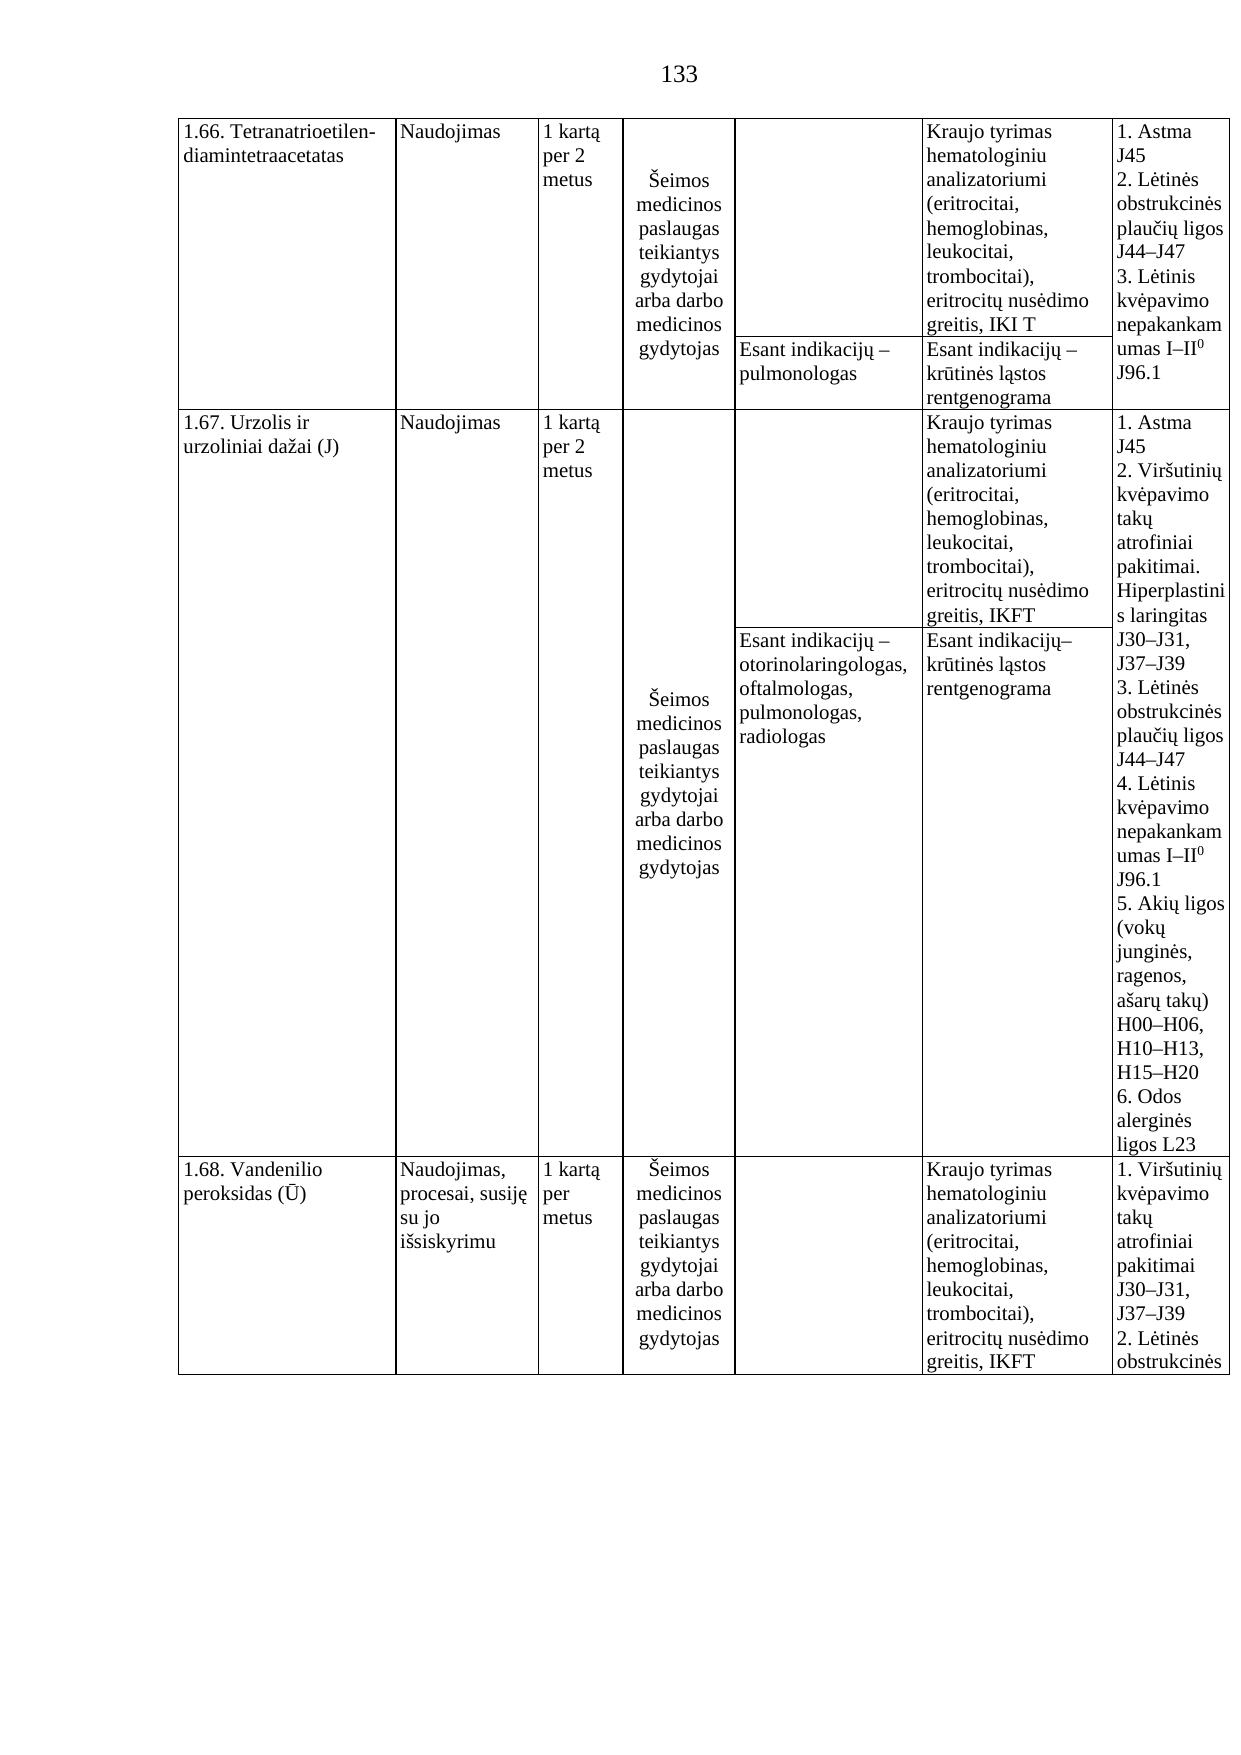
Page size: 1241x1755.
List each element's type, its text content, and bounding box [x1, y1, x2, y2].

table_cell [736, 119, 922, 336]
table_cell [170, 409, 178, 627]
table_cell Kraujo tyrimas hematologiniu analizatoriumi (eritrocitai, hemoglobinas, leukocitai, trombocitai), eritrocitų nusėdimo greitis, IKFT [923, 410, 1112, 627]
table_cell Esant indikacijų–krūtinės ląstos rentgenograma [923, 628, 1112, 1156]
table_cell 1.68. Vandenilio peroksidas (Ū) [179, 1157, 395, 1373]
table_cell [170, 627, 178, 1156]
table_cell 1. Viršutinių kvėpavimo takų atrofiniai pakitimai J30–J31, J37–J39 2. Lėtinės obstrukcinės [1113, 1157, 1229, 1373]
table_cell 1 kartą per 2 metus [539, 410, 622, 1156]
table_cell 1. Astma J45 2. Viršutinių kvėpavimo takų atrofiniai pakitimai. Hiperplastinis laringitas J30–J31, J37–J39 3. Lėtinės obstrukcinės plaučių ligos J44–J47 4. Lėtinis kvėpavimo nepakankamumas I–II0 J96.1 5. Akių ligos (vokų junginės, ragenos, ašarų takų) H00–H06, H10–H13, H15–H20 6. Odos alerginės ligos L23 [1113, 410, 1229, 1156]
table_cell 1 kartą per metus [539, 1157, 622, 1373]
table_cell [170, 118, 178, 336]
table_cell [736, 410, 922, 627]
table_cell Šeimos medicinos paslaugas teikiantys gydytojai arba darbo medicinos gydytojas [624, 410, 734, 1156]
table_cell Kraujo tyrimas hematologiniu analizatoriumi (eritrocitai, hemoglobinas, leukocitai, trombocitai), eritrocitų nusėdimo greitis, IKI T [923, 119, 1112, 336]
table_cell Esant indikacijų – pulmonologas [736, 337, 922, 409]
table_cell [170, 1156, 178, 1373]
table_cell Šeimos medicinos paslaugas teikiantys gydytojai arba darbo medicinos gydytojas [624, 1157, 734, 1373]
table_cell [170, 336, 178, 409]
table_cell Kraujo tyrimas hematologiniu analizatoriumi (eritrocitai, hemoglobinas, leukocitai, trombocitai), eritrocitų nusėdimo greitis, IKFT [923, 1157, 1112, 1373]
table_cell Šeimos medicinos paslaugas teikiantys gydytojai arba darbo medicinos gydytojas [624, 119, 734, 409]
table_cell 1.67. Urzolis ir urzoliniai dažai (J) [179, 410, 395, 1156]
table_cell [736, 1157, 922, 1373]
table_cell Esant indikacijų – otorinolaringologas, oftalmologas, pulmonologas, radiologas [736, 628, 922, 1156]
table_cell Naudojimas [397, 119, 538, 409]
table_cell Naudojimas, procesai, susiję su jo išsiskyrimu [397, 1157, 538, 1373]
table_cell Esant indikacijų – krūtinės ląstos rentgenograma [923, 337, 1112, 409]
table_cell Naudojimas [397, 410, 538, 1156]
table_cell 1. Astma J45 2. Lėtinės obstrukcinės plaučių ligos J44–J47 3. Lėtinis kvėpavimo nepakankamumas I–II0 J96.1 [1113, 119, 1229, 409]
table_cell 1.66. Tetranatrioetilen-diamintetraacetatas [179, 119, 395, 409]
table_cell 1 kartą per 2 metus [539, 119, 622, 409]
